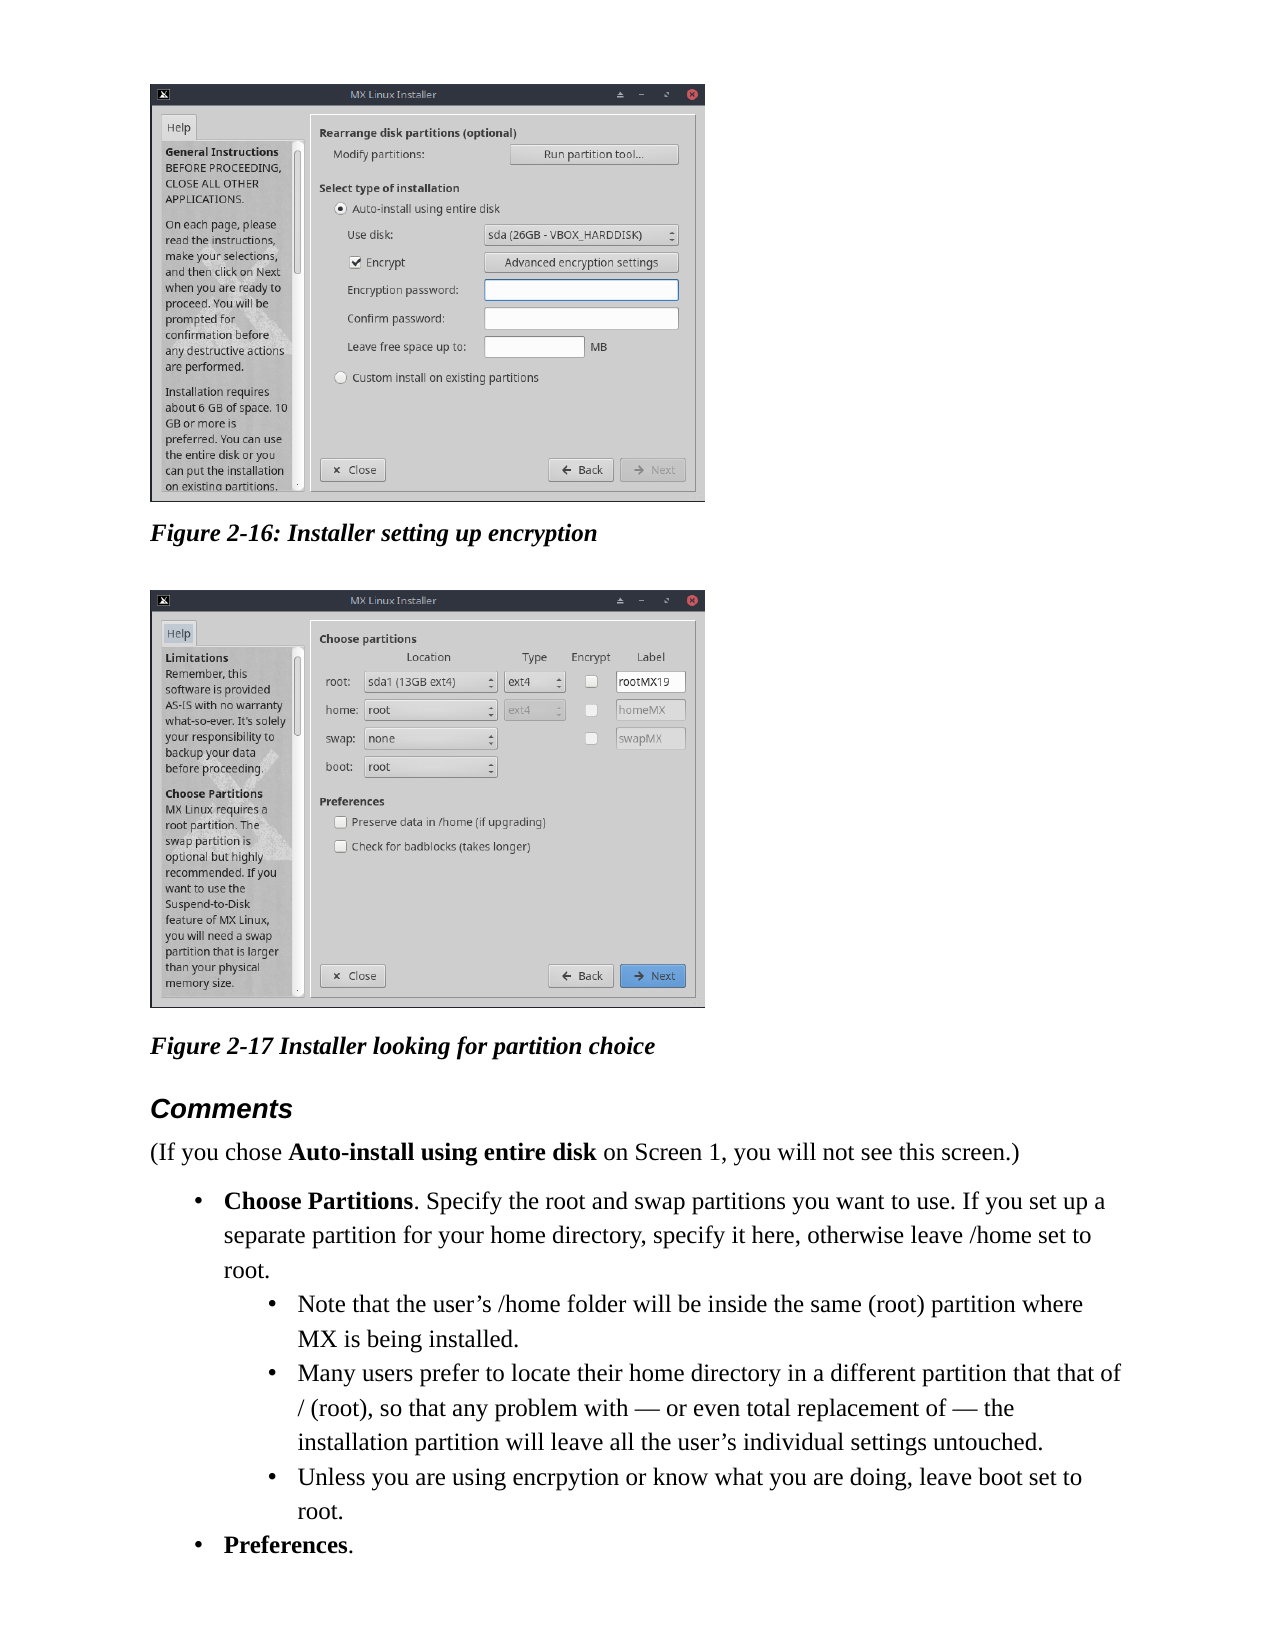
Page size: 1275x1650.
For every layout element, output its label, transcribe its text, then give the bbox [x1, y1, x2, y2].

list Many users prefer to locate their home directory in a different partition that that of / (root), so that any problem with — or even total replacement of — the installation partition will leave all the user’s individual settings untouched. [268, 1358, 1125, 1456]
subtitle Comments [150, 1092, 1125, 1124]
list Note that the user’s /home folder will be inside the same (root) partition where MX is being installed. [268, 1289, 1125, 1352]
picture [150, 590, 705, 1008]
list Preferences. [194, 1531, 1125, 1559]
list Choose Partitions. Specify the root and swap partitions you want to use. If you set up a separate partition for your home directory, specify it here, otherwise leave /home set to root. [194, 1186, 1125, 1283]
text Figure 2-16: Installer setting up encryption [150, 518, 1125, 547]
list Unless you are using encrpytion or know what you are doing, leave boot set to root. [268, 1462, 1125, 1525]
picture [150, 84, 705, 502]
text (If you chose Auto-install using entire disk on Screen 1, you will not see this screen.) [150, 1137, 1125, 1165]
text Figure 2-17 Installer looking for partition choice [150, 1031, 1125, 1059]
